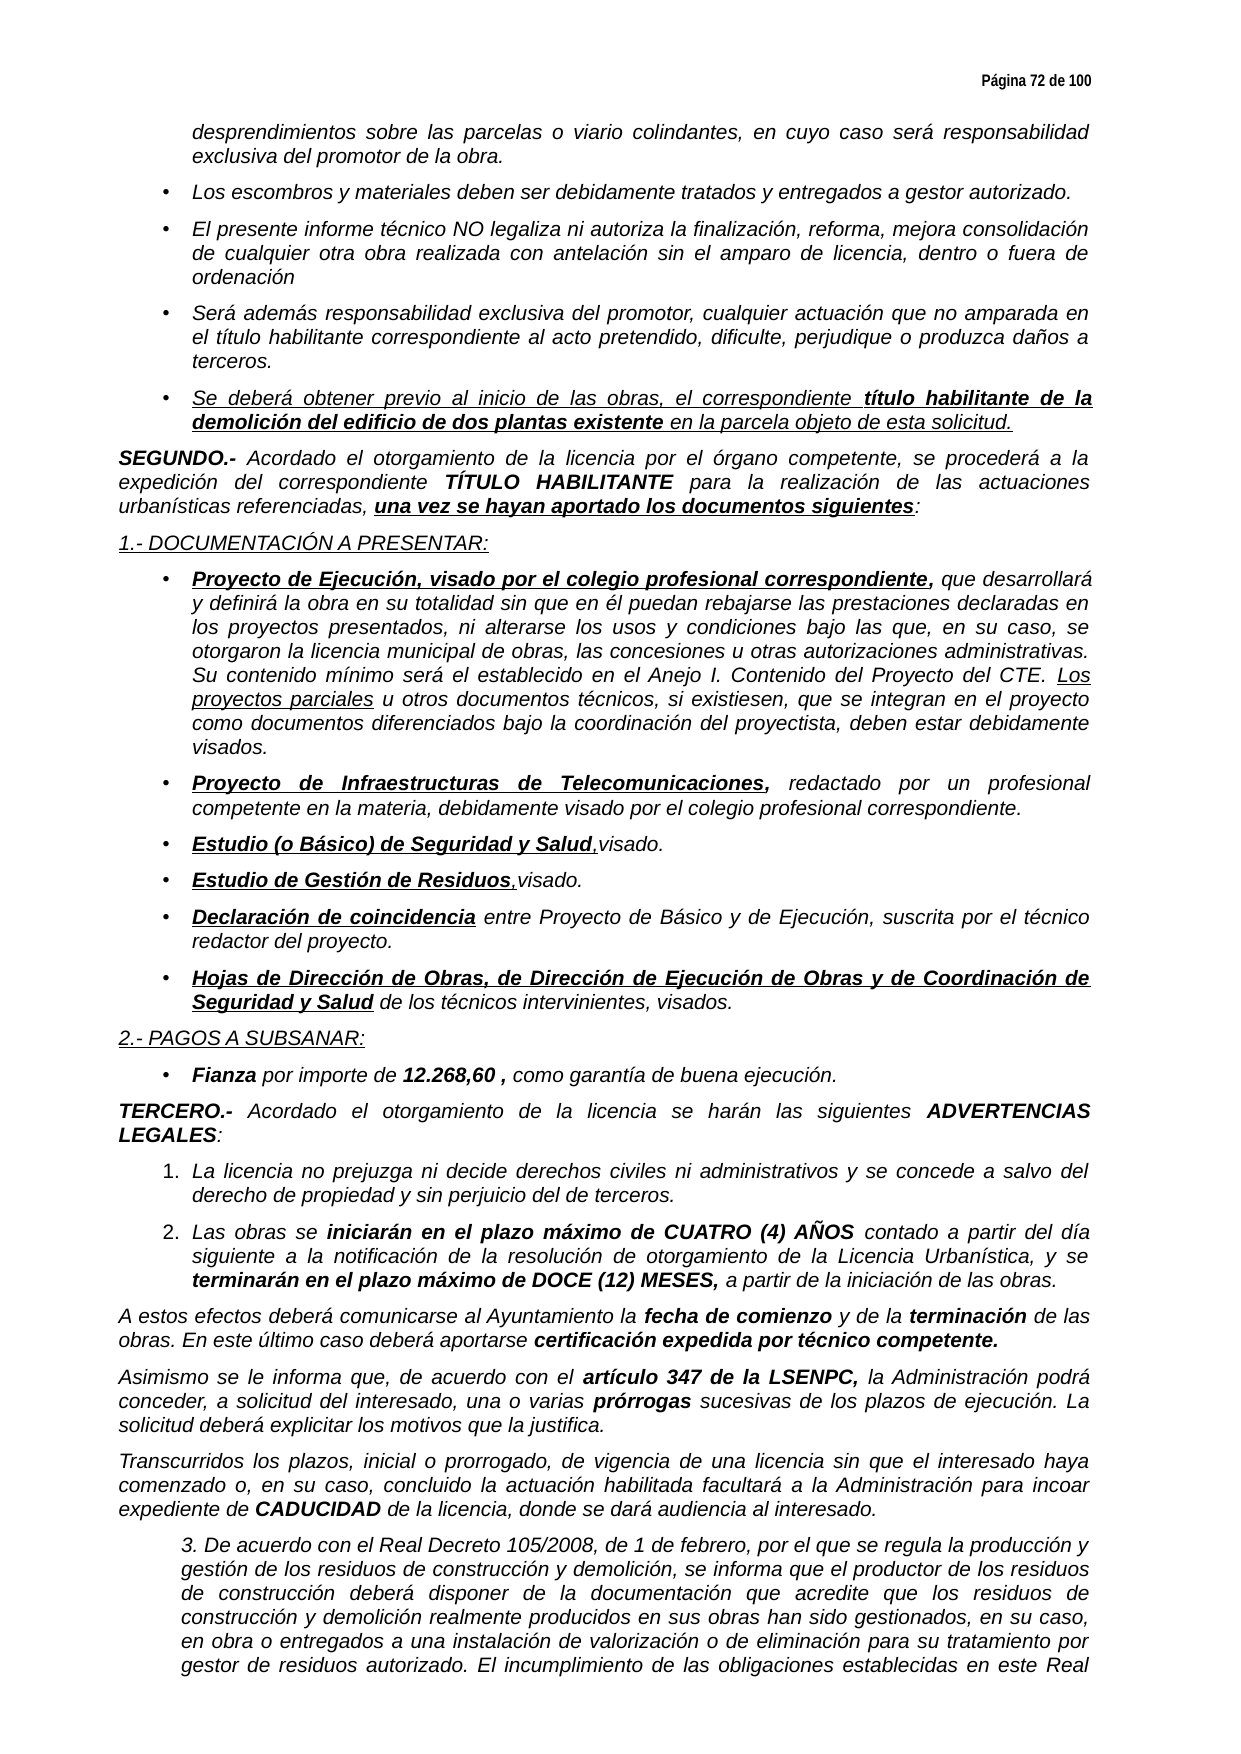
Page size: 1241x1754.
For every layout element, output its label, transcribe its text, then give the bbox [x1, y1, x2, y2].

text A estos efectos deberá comunicarse al Ayuntamiento la fecha de comienzo y de la terminación de las obras. En este último caso deberá aportarse certificación expedida por técnico competente. [118, 1304, 1092, 1352]
list Los escombros y materiales deben ser debidamente tratados y entregados a gestor autorizado. [162, 180, 1092, 204]
list Las obras se iniciarán en el plazo máximo de CUATRO (4) AÑOS contado a partir del día siguiente a la notificación de la resolución de otorgamiento de la Licencia Urbanística, y se terminarán en el plazo máximo de DOCE (12) MESES, a partir de la iniciación de las obras. [162, 1220, 1092, 1292]
text SEGUNDO.- Acordado el otorgamiento de la licencia por el órgano competente, se procederá a la expedición del correspondiente TÍTULO HABILITANTE para la realización de las actuaciones urbanísticas referenciadas, una vez se hayan aportado los documentos siguientes: [118, 446, 1092, 518]
list Será además responsabilidad exclusiva del promotor, cualquier actuación que no amparada en el título habilitante correspondiente al acto pretendido, dificulte, perjudique o produzca daños a terceros. [162, 301, 1092, 373]
list El presente informe técnico NO legaliza ni autoriza la finalización, reforma, mejora consolidación de cualquier otra obra realizada con antelación sin el amparo de licencia, dentro o fuera de ordenación [162, 217, 1092, 289]
list Proyecto de Ejecución, visado por el colegio profesional correspondiente, que desarrollará y definirá la obra en su totalidad sin que en él puedan rebajarse las prestaciones declaradas en los proyectos presentados, ni alterarse los usos y condiciones bajo las que, en su caso, se otorgaron la licencia municipal de obras, las concesiones u otras autorizaciones administrativas. Su contenido mínimo será el establecido en el Anejo I. Contenido del Proyecto del CTE. Los proyectos parciales u otros documentos técnicos, si existiesen, que se integran en el proyecto como documentos diferenciados bajo la coordinación del proyectista, deben estar debidamente visados. [162, 567, 1092, 759]
text TERCERO.- Acordado el otorgamiento de la licencia se harán las siguientes ADVERTENCIAS LEGALES: [118, 1099, 1092, 1147]
list Fianza por importe de 12.268,60 , como garantía de buena ejecución. [162, 1062, 1092, 1086]
text Asimismo se le informa que, de acuerdo con el artículo 347 de la LSENPC, la Administración podrá conceder, a solicitud del interesado, una o varias prórrogas sucesivas de los plazos de ejecución. La solicitud deberá explicitar los motivos que la justifica. [118, 1364, 1092, 1436]
list Estudio (o Básico) de Seguridad y Salud,visado. [162, 832, 1092, 856]
list Hojas de Dirección de Obras, de Dirección de Ejecución de Obras y de Coordinación de Seguridad y Salud de los técnicos intervinientes, visados. [162, 965, 1092, 1013]
list Estudio de Gestión de Residuos,visado. [162, 868, 1092, 892]
text 1.- DOCUMENTACIÓN A PRESENTAR: [118, 531, 1092, 554]
list Declaración de coincidencia entre Proyecto de Básico y de Ejecución, suscrita por el técnico redactor del proyecto. [162, 905, 1092, 953]
list Proyecto de Infraestructuras de Telecomunicaciones, redactado por un profesional competente en la materia, debidamente visado por el colegio profesional correspondiente. [162, 771, 1092, 819]
text 3. De acuerdo con el Real Decreto 105/2008, de 1 de febrero, por el que se regula la producción y gestión de los residuos de construcción y demolición, se informa que el productor de los residuos de construcción deberá disponer de la documentación que acredite que los residuos de construcción y demolición realmente producidos en sus obras han sido gestionados, en su caso, en obra o entregados a una instalación de valorización o de eliminación para su tratamiento por gestor de residuos autorizado. El incumplimiento de las obligaciones establecidas en este Real [181, 1533, 1092, 1677]
text Transcurridos los plazos, inicial o prorrogado, de vigencia de una licencia sin que el interesado haya comenzado o, en su caso, concluido la actuación habilitada facultará a la Administración para incoar expediente de CADUCIDAD de la licencia, donde se dará audiencia al interesado. [118, 1449, 1092, 1521]
list La licencia no prejuzga ni decide derechos civiles ni administrativos y se concede a salvo del derecho de propiedad y sin perjuicio del de terceros. [162, 1159, 1092, 1207]
list desprendimientos sobre las parcelas o viario colindantes, en cuyo caso será responsabilidad exclusiva del promotor de la obra. [162, 120, 1092, 168]
list Se deberá obtener previo al inicio de las obras, el correspondiente título habilitante de la demolición del edificio de dos plantas existente en la parcela objeto de esta solicitud. [162, 386, 1092, 434]
text 2.- PAGOS A SUBSANAR: [118, 1026, 1092, 1050]
